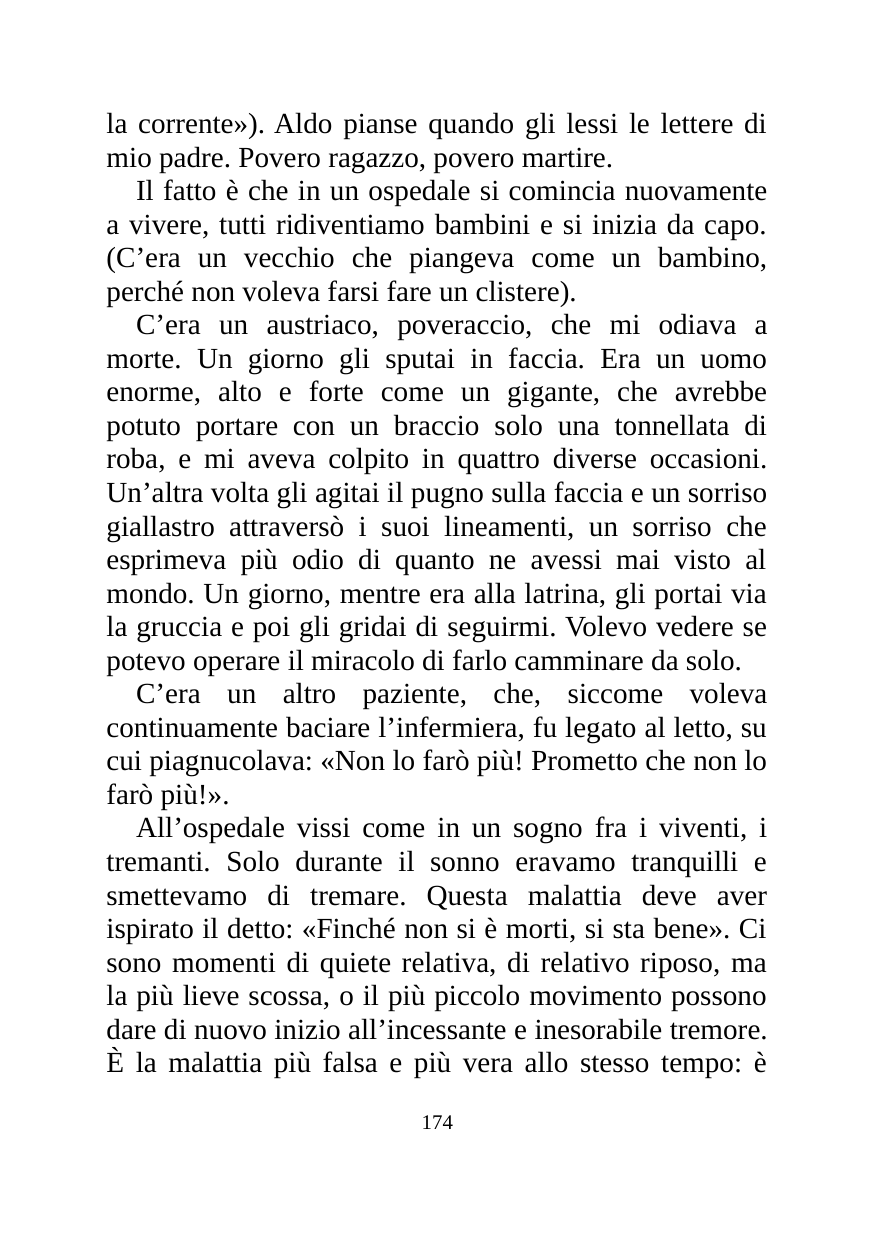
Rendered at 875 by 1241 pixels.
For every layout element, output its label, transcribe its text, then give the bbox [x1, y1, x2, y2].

text la corrente»). Aldo pianse quando gli lessi le lettere di mio padre. Povero ragazzo, povero martire. [106, 106, 768, 173]
text C’era un altro paziente, che, siccome voleva continuamente baciare l’infermiera, fu legato al letto, su cui piagnucolava: «Non lo farò più! Prometto che non lo farò più!». [106, 676, 768, 811]
text Il fatto è che in un ospedale si comincia nuovamente a vivere, tutti ridiventiamo bambini e si inizia da capo. (C’era un vecchio che piangeva come un bambino, perché non voleva farsi fare un clistere). [106, 173, 768, 307]
text All’ospedale vissi come in un sogno fra i viventi, i tremanti. Solo durante il sonno eravamo tranquilli e smettevamo di tremare. Questa malattia deve aver ispirato il detto: «Finché non si è morti, si sta bene». Ci sono momenti di quiete relativa, di relativo riposo, ma la più lieve scossa, o il più piccolo movimento possono dare di nuovo inizio all’incessante e inesorabile tremore. È la malattia più falsa e più vera allo stesso tempo: è [106, 811, 768, 1079]
text C’era un austriaco, poveraccio, che mi odiava a morte. Un giorno gli sputai in faccia. Era un uomo enorme, alto e forte come un gigante, che avrebbe potuto portare con un braccio solo una tonnellata di roba, e mi aveva colpito in quattro diverse occasioni. Un’altra volta gli agitai il pugno sulla faccia e un sorriso giallastro attraversò i suoi lineamenti, un sorriso che esprimeva più odio di quanto ne avessi mai visto al mondo. Un giorno, mentre era alla latrina, gli portai via la gruccia e poi gli gridai di seguirmi. Volevo vedere se potevo operare il miracolo di farlo camminare da solo. [106, 307, 768, 676]
